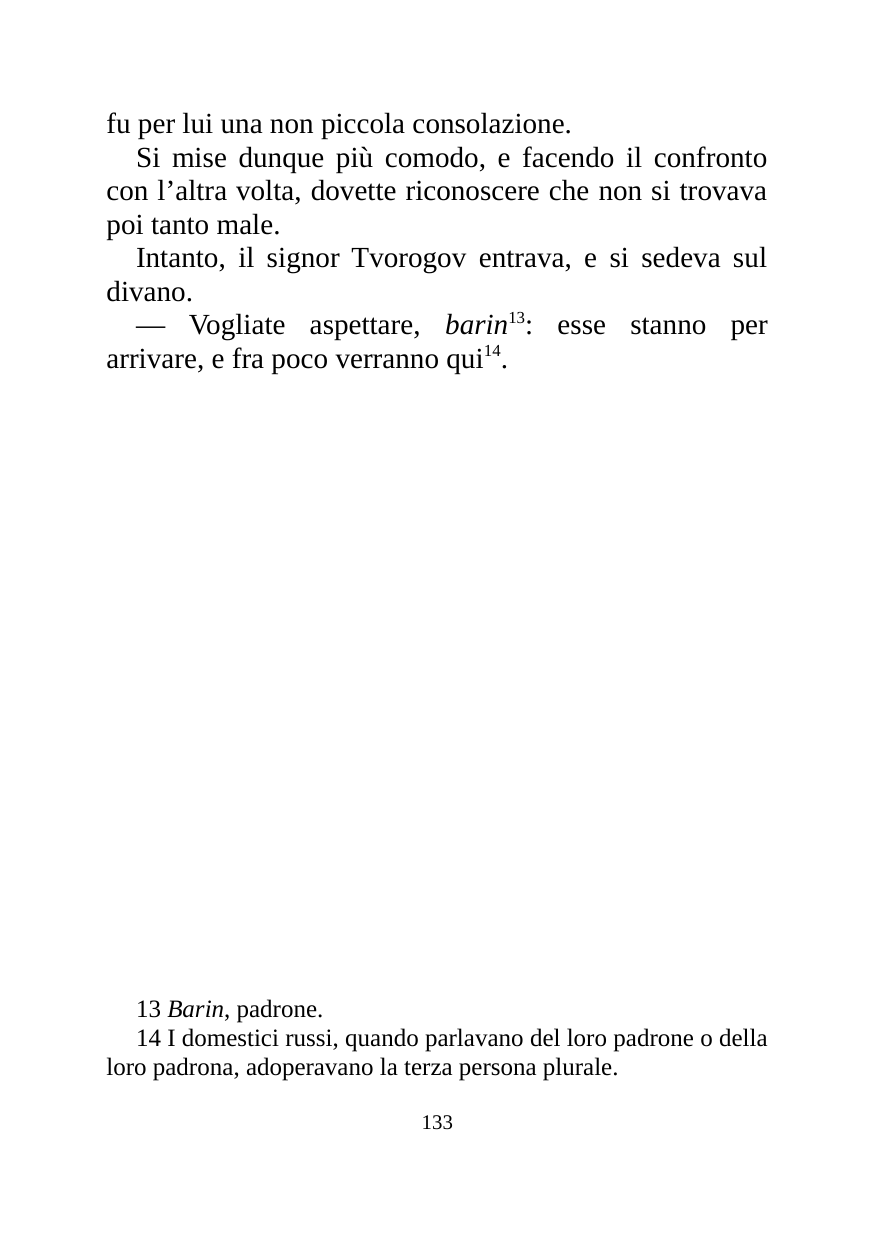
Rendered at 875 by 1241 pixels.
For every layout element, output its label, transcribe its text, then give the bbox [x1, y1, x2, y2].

text — Vogliate aspettare, barin: esse stanno per arrivare, e fra poco verranno qui. [106, 307, 768, 374]
text Intanto, il signor Tvorogov entrava, e si sedeva sul divano. [106, 240, 768, 307]
text Si mise dunque più comodo, e facendo il confronto con l’altra volta, dovette riconoscere che non si trovava poi tanto male. [106, 140, 768, 240]
text Barin, padrone. [106, 994, 768, 1023]
text I domestici russi, quando parlavano del loro padrone o della loro padrona, adoperavano la terza persona plurale. [106, 1023, 768, 1080]
text fu per lui una non piccola consolazione. [106, 106, 768, 140]
